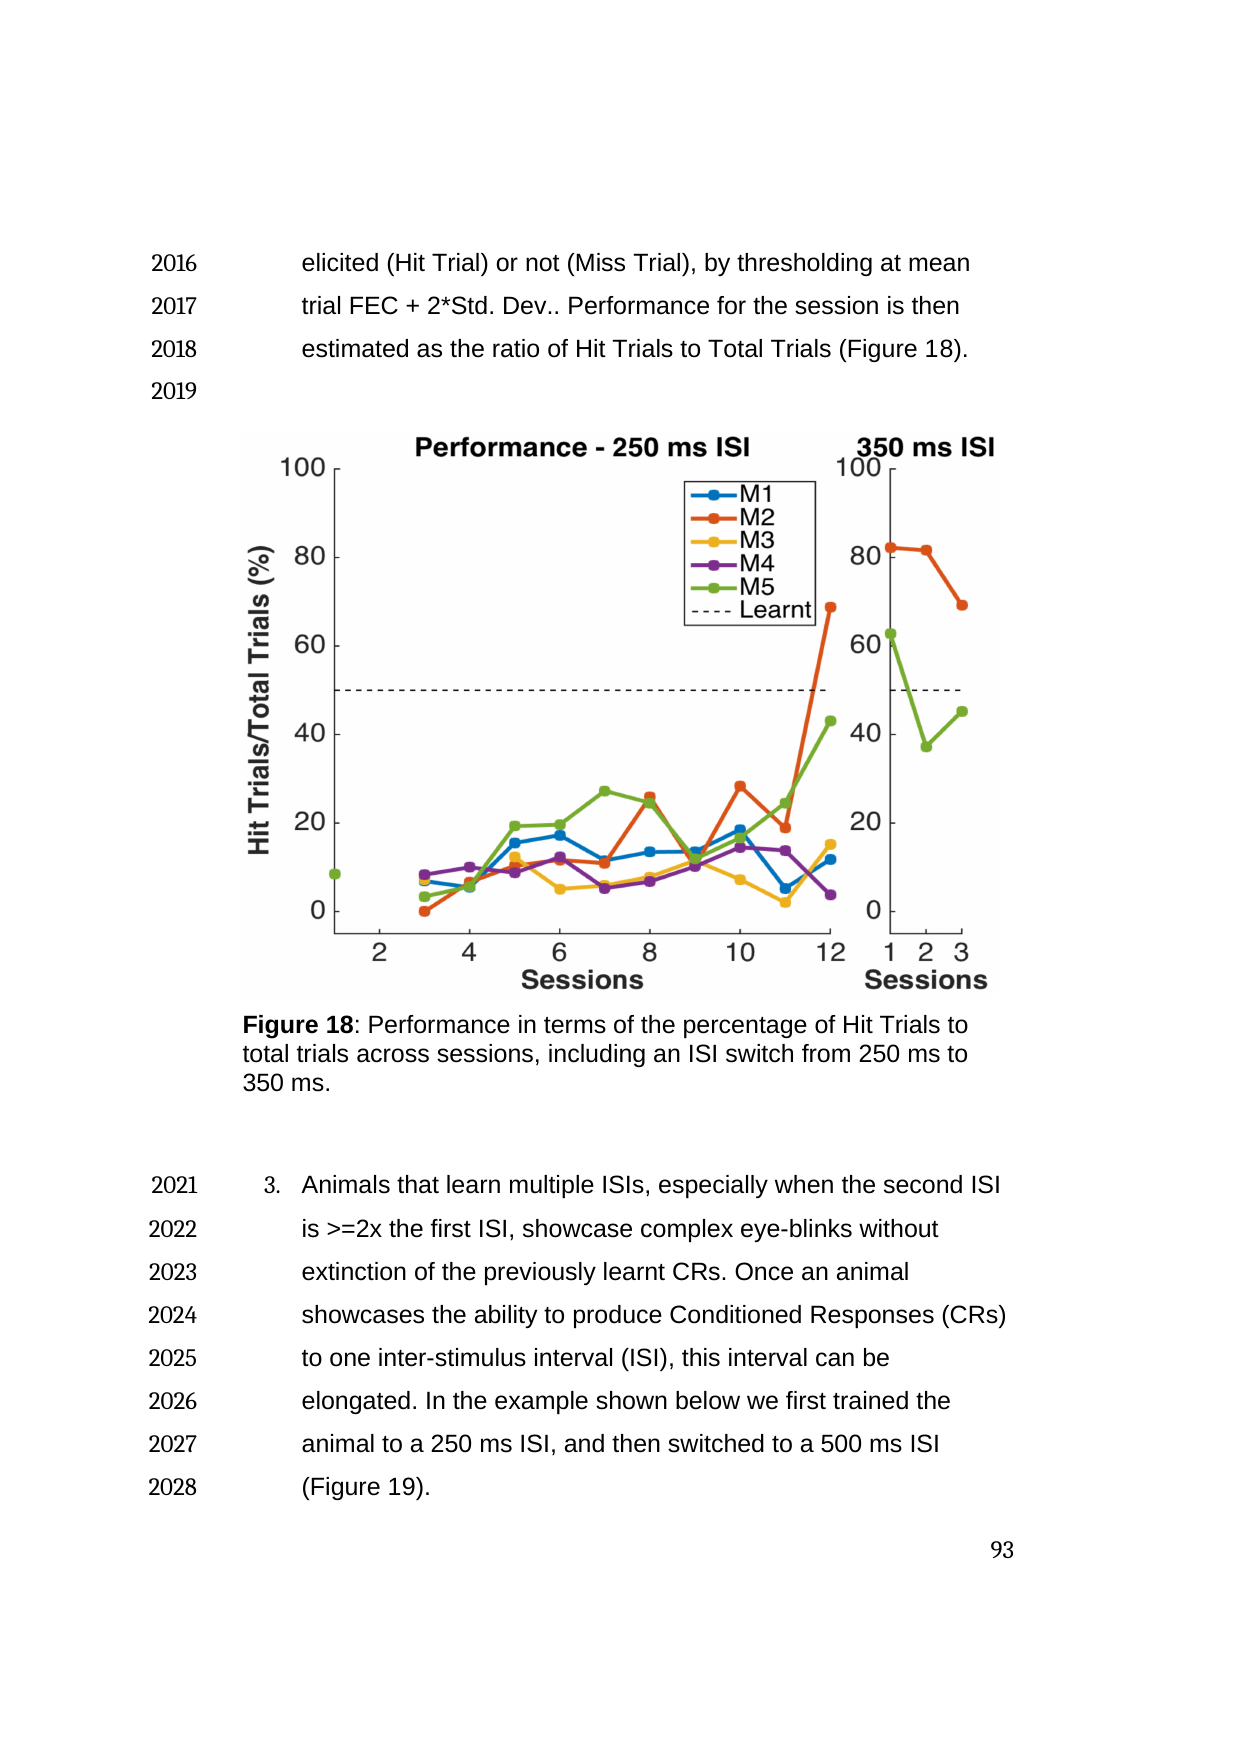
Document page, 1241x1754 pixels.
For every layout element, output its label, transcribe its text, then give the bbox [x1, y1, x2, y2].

list Animals that learn multiple ISIs, especially when the second ISI is >=2x the first ISI, showcase complex eye-blinks without extinction of the previously learnt CRs. Once an animal showcases the ability to produce Conditioned Responses (CRs) to one inter-stimulus interval (ISI), this interval can be elongated. In the example shown below we first trained the animal to a 250 ms ISI, and then switched to a 500 ms ISI (Figure 19). [264, 1169, 1014, 1501]
list elicited (Hit Trial) or not (Miss Trial), by thresholding at mean trial FEC + 2*Std. Dev.. Performance for the session is then estimated as the ratio of Hit Trials to Total Trials (Figure 18). [264, 248, 1014, 363]
picture [242, 432, 998, 998]
text Figure 18: Performance in terms of the percentage of Hit Trials to total trials across sessions, including an ISI switch from 250 ms to 350 ms. [242, 998, 998, 1096]
